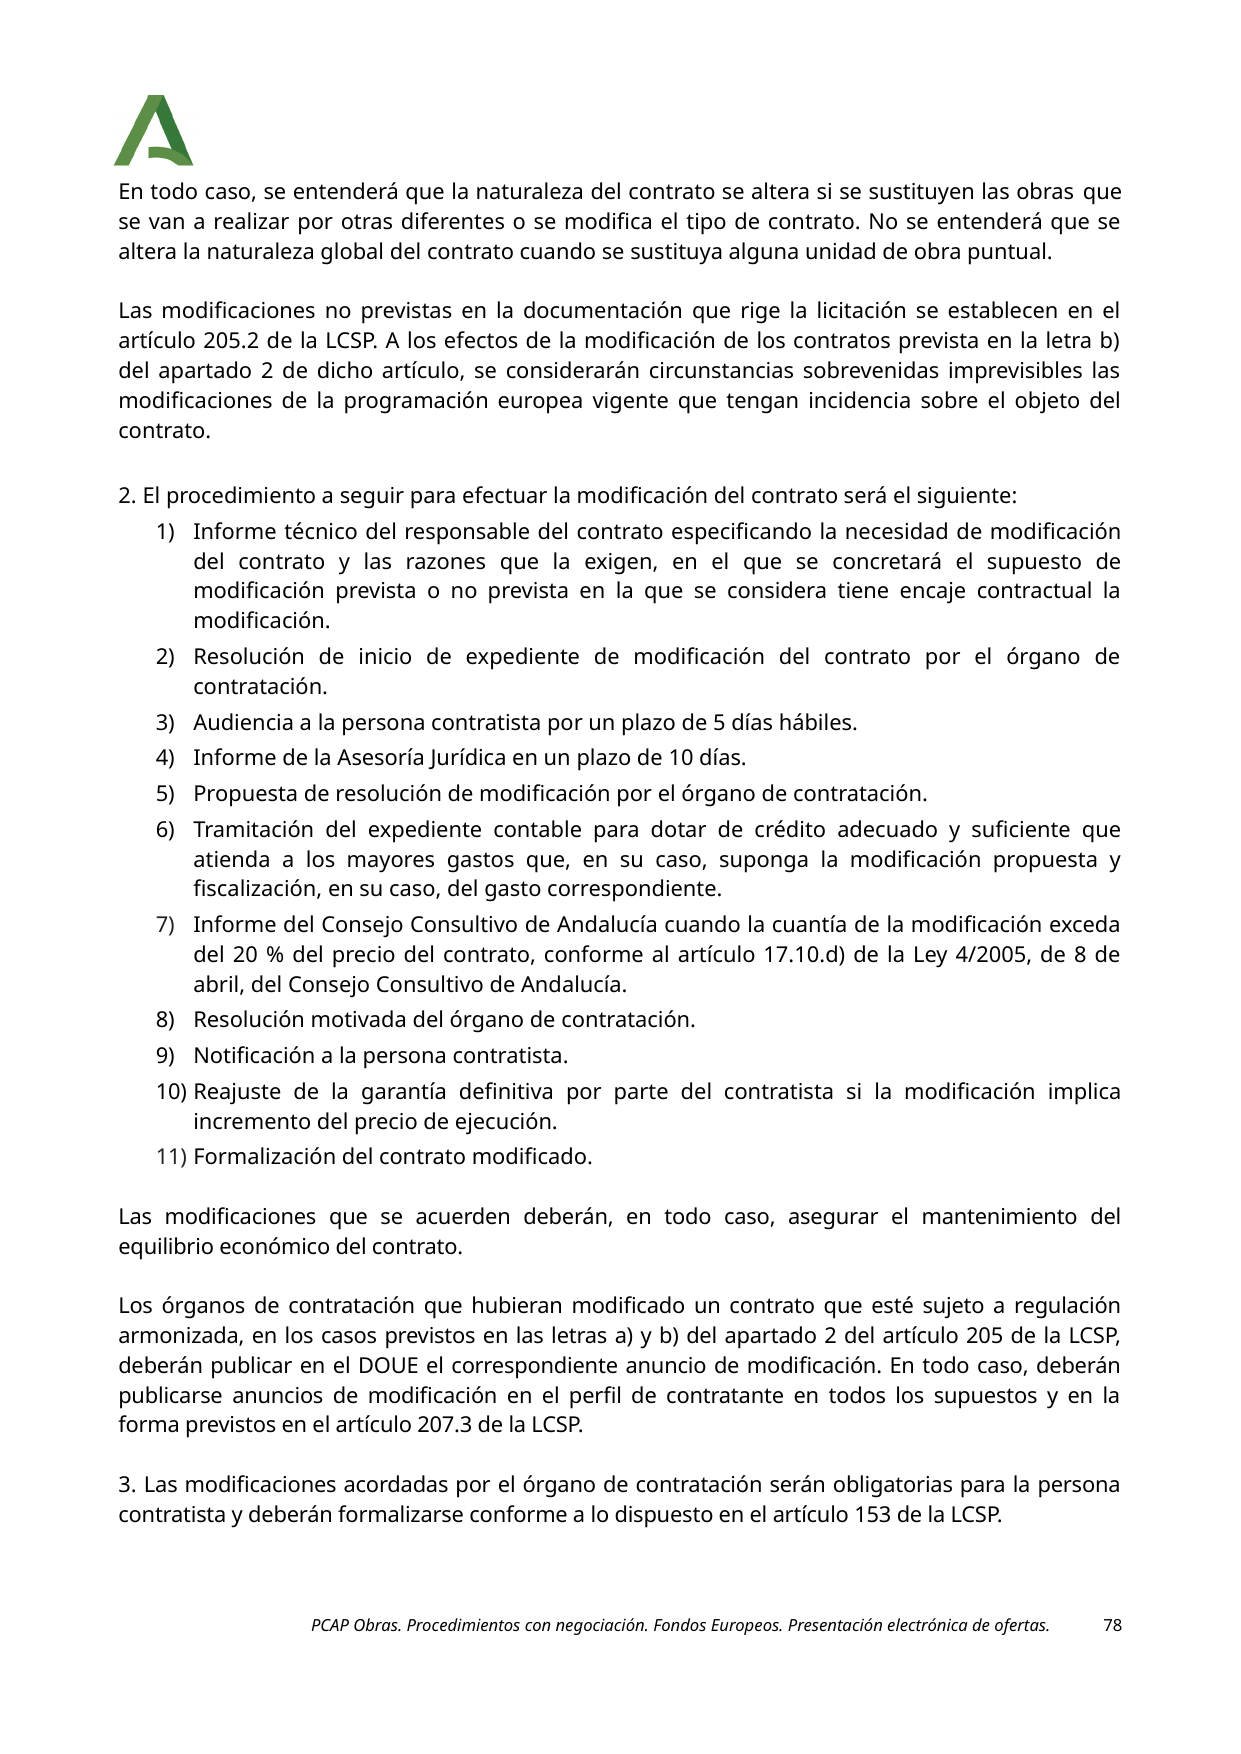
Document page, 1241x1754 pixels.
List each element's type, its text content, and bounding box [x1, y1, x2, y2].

text 2. El procedimiento a seguir para efectuar la modificación del contrato será el siguiente: [118, 480, 1122, 510]
picture [109, 90, 198, 170]
list Audiencia a la persona contratista por un plazo de 5 días hábiles. [156, 707, 1122, 736]
text Los órganos de contratación que hubieran modificado un contrato que esté sujeto a regulación armonizada, en los casos previstos en las letras a) y b) del apartado 2 del artículo 205 de la LCSP, deberán publicar en el DOUE el correspondiente anuncio de modificación. En todo caso, deberán publicarse anuncios de modificación en el perfil de contratante en todos los supuestos y en la forma previstos en el artículo 207.3 de la LCSP. [118, 1290, 1122, 1439]
list Propuesta de resolución de modificación por el órgano de contratación. [156, 778, 1122, 808]
text En todo caso, se entenderá que la naturaleza del contrato se altera si se sustituyen las obras que se van a realizar por otras diferentes o se modifica el tipo de contrato. No se entenderá que se altera la naturaleza global del contrato cuando se sustituya alguna unidad de obra puntual. [118, 176, 1122, 266]
list Resolución de inicio de expediente de modificación del contrato por el órgano de contratación. [156, 641, 1122, 701]
text 3. Las modificaciones acordadas por el órgano de contratación serán obligatorias para la persona contratista y deberán formalizarse conforme a lo dispuesto en el artículo 153 de la LCSP. [118, 1469, 1122, 1529]
list Tramitación del expediente contable para dotar de crédito adecuado y suficiente que atienda a los mayores gastos que, en su caso, suponga la modificación propuesta y fiscalización, en su caso, del gasto correspondiente. [156, 814, 1122, 903]
text Las modificaciones que se acuerden deberán, en todo caso, asegurar el mantenimiento del equilibrio económico del contrato. [118, 1201, 1122, 1261]
list Resolución motivada del órgano de contratación. [156, 1004, 1122, 1034]
list Informe de la Asesoría Jurídica en un plazo de 10 días. [156, 742, 1122, 772]
list Formalización del contrato modificado. [156, 1141, 1122, 1171]
text Las modificaciones no previstas en la documentación que rige la licitación se establecen en el artículo 205.2 de la LCSP. A los efectos de la modificación de los contratos prevista en la letra b) del apartado 2 de dicho artículo, se considerarán circunstancias sobrevenidas imprevisibles las modificaciones de la programación europea vigente que tengan incidencia sobre el objeto del contrato. [118, 296, 1122, 444]
list Informe técnico del responsable del contrato especificando la necesidad de modificación del contrato y las razones que la exigen, en el que se concretará el supuesto de modificación prevista o no prevista en la que se considera tiene encaje contractual la modificación. [156, 516, 1122, 635]
list Notificación a la persona contratista. [156, 1040, 1122, 1070]
list Reajuste de la garantía definitiva por parte del contratista si la modificación implica incremento del precio de ejecución. [156, 1076, 1122, 1135]
list Informe del Consejo Consultivo de Andalucía cuando la cuantía de la modificación exceda del 20 % del precio del contrato, conforme al artículo 17.10.d) de la Ley 4/2005, de 8 de abril, del Consejo Consultivo de Andalucía. [156, 909, 1122, 998]
